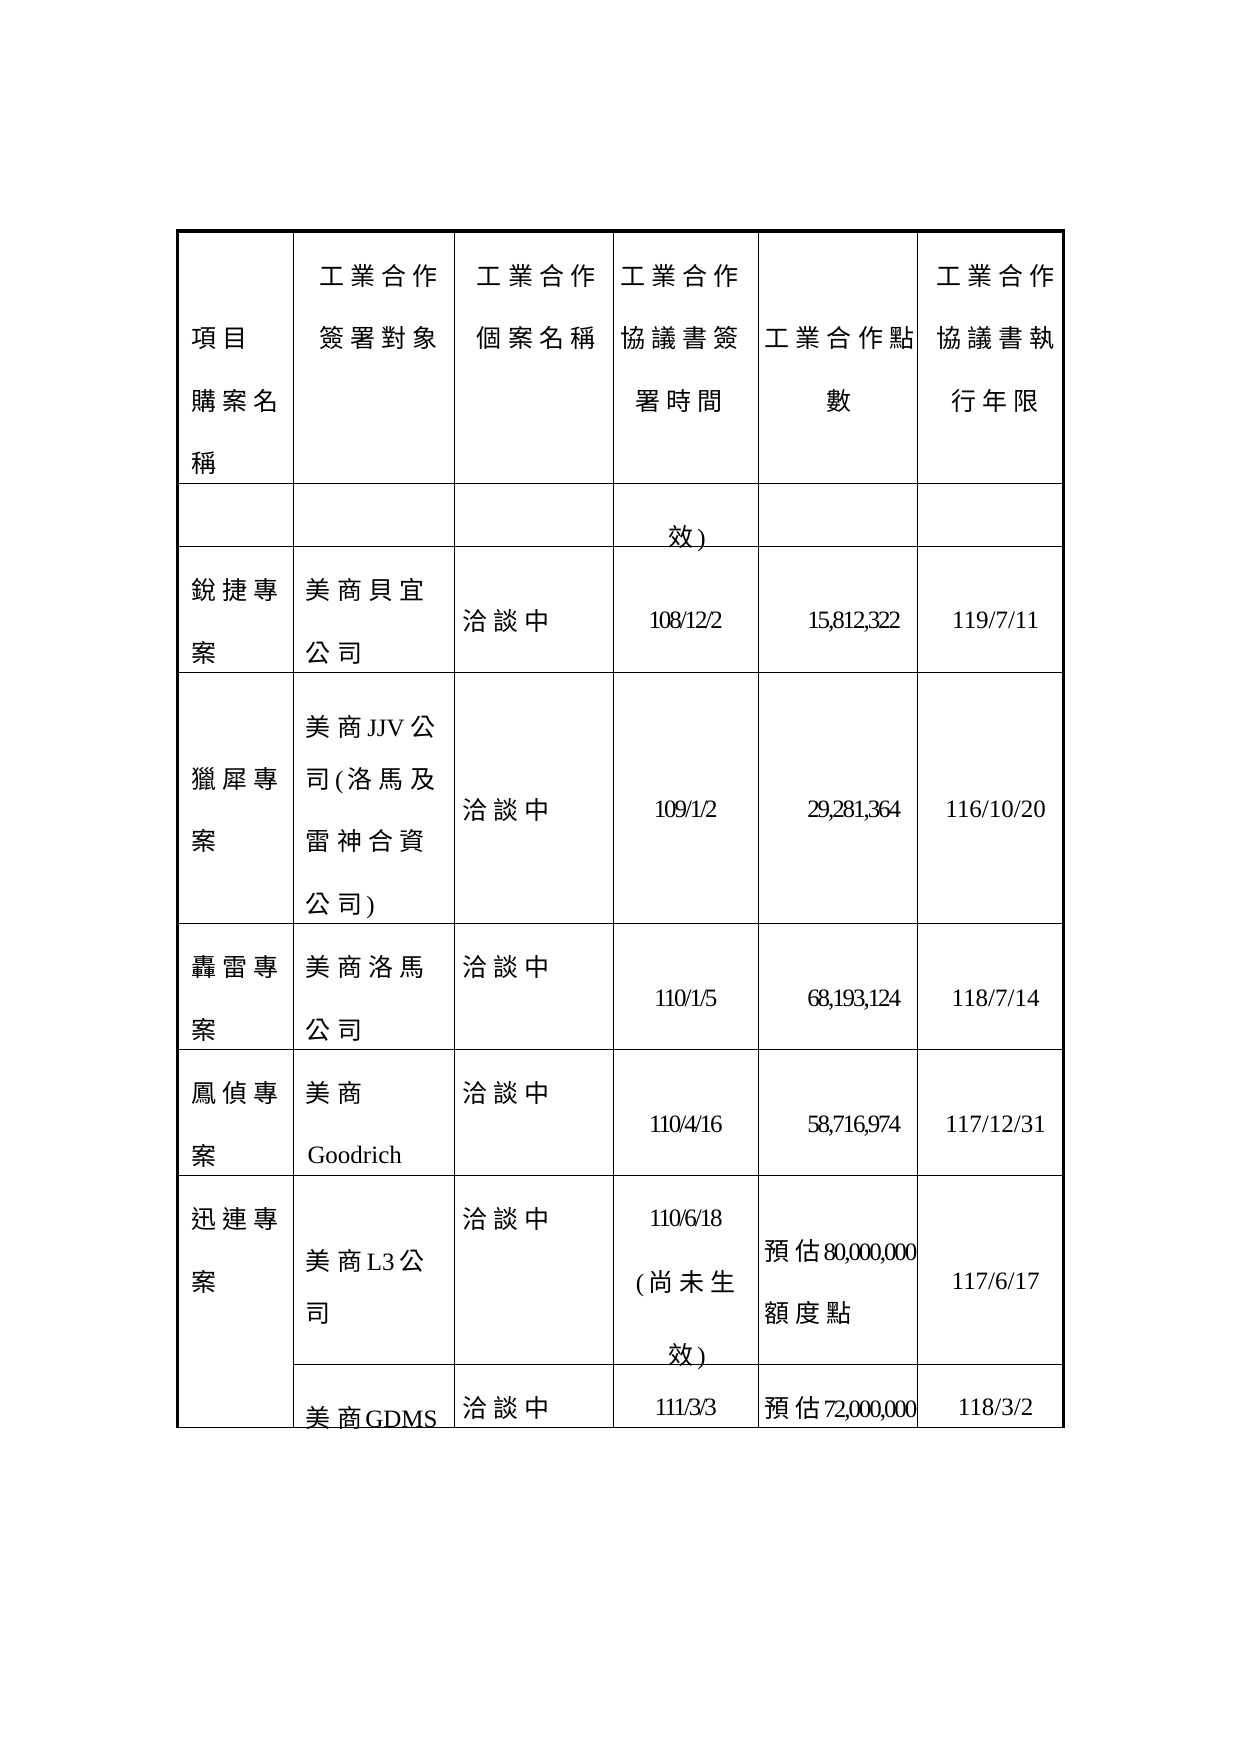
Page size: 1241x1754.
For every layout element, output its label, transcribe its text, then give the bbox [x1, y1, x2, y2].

table_cell [294, 484, 454, 546]
table_cell 15,812,322 [759, 547, 917, 672]
table_cell 118/7/14 [918, 924, 1062, 1049]
table_cell 洽談中 [455, 673, 613, 923]
table_cell 美商GDMS [294, 1365, 454, 1427]
table_cell 鳳偵專案 [179, 1050, 293, 1175]
table_cell [179, 484, 293, 546]
table_cell 117/6/17 [918, 1176, 1062, 1364]
table_header 工業合作個案名稱 [455, 233, 613, 482]
table_cell 110/1/5 [614, 924, 758, 1049]
table_header 工業合作點數 [759, 233, 917, 482]
table_cell [759, 484, 917, 546]
table_cell 117/12/31 [918, 1050, 1062, 1175]
table_cell 洽談中 [455, 1365, 613, 1427]
table_cell [455, 484, 613, 546]
table_header 項目 購案名稱 [179, 233, 293, 482]
table_cell 美商Goodrich [294, 1050, 454, 1175]
table_cell 洽談中 [455, 547, 613, 672]
table_cell 迅連專案 [179, 1176, 293, 1427]
table_cell 110/4/16 [614, 1050, 758, 1175]
table_cell 預估72,000,000 [759, 1365, 917, 1427]
table_cell 108/12/2 [614, 547, 758, 672]
table_cell 118/3/2 [918, 1365, 1062, 1427]
table_cell 美商JJV公司(洛馬及雷神合資公司) [294, 673, 454, 923]
table_header 工業合作簽署對象 [294, 233, 454, 482]
table_cell 美商貝宜公司 [294, 547, 454, 672]
table_header 工業合作協議書執行年限 [918, 233, 1062, 482]
table_cell 效) [614, 484, 758, 546]
table_cell 洽談中 [455, 1176, 613, 1364]
table_cell 獵犀專案 [179, 673, 293, 923]
table_cell 洽談中 [455, 924, 613, 1049]
table_header 工業合作協議書簽署時間 [614, 233, 758, 482]
table_cell 116/10/20 [918, 673, 1062, 923]
table_cell 美商L3公司 [294, 1176, 454, 1364]
table_cell 68,193,124 [759, 924, 917, 1049]
table_cell 111/3/3 [614, 1365, 758, 1427]
table_cell [918, 484, 1062, 546]
table_cell 美商洛馬公司 [294, 924, 454, 1049]
table_cell 預估80,000,000 額度點 [759, 1176, 917, 1364]
table_cell 轟雷專案 [179, 924, 293, 1049]
table_cell 109/1/2 [614, 673, 758, 923]
table_cell 58,716,974 [759, 1050, 917, 1175]
table_cell 119/7/11 [918, 547, 1062, 672]
table_cell 洽談中 [455, 1050, 613, 1175]
table_cell 29,281,364 [759, 673, 917, 923]
table_cell 銳捷專案 [179, 547, 293, 672]
table_cell 110/6/18 (尚未生效) [614, 1176, 758, 1364]
